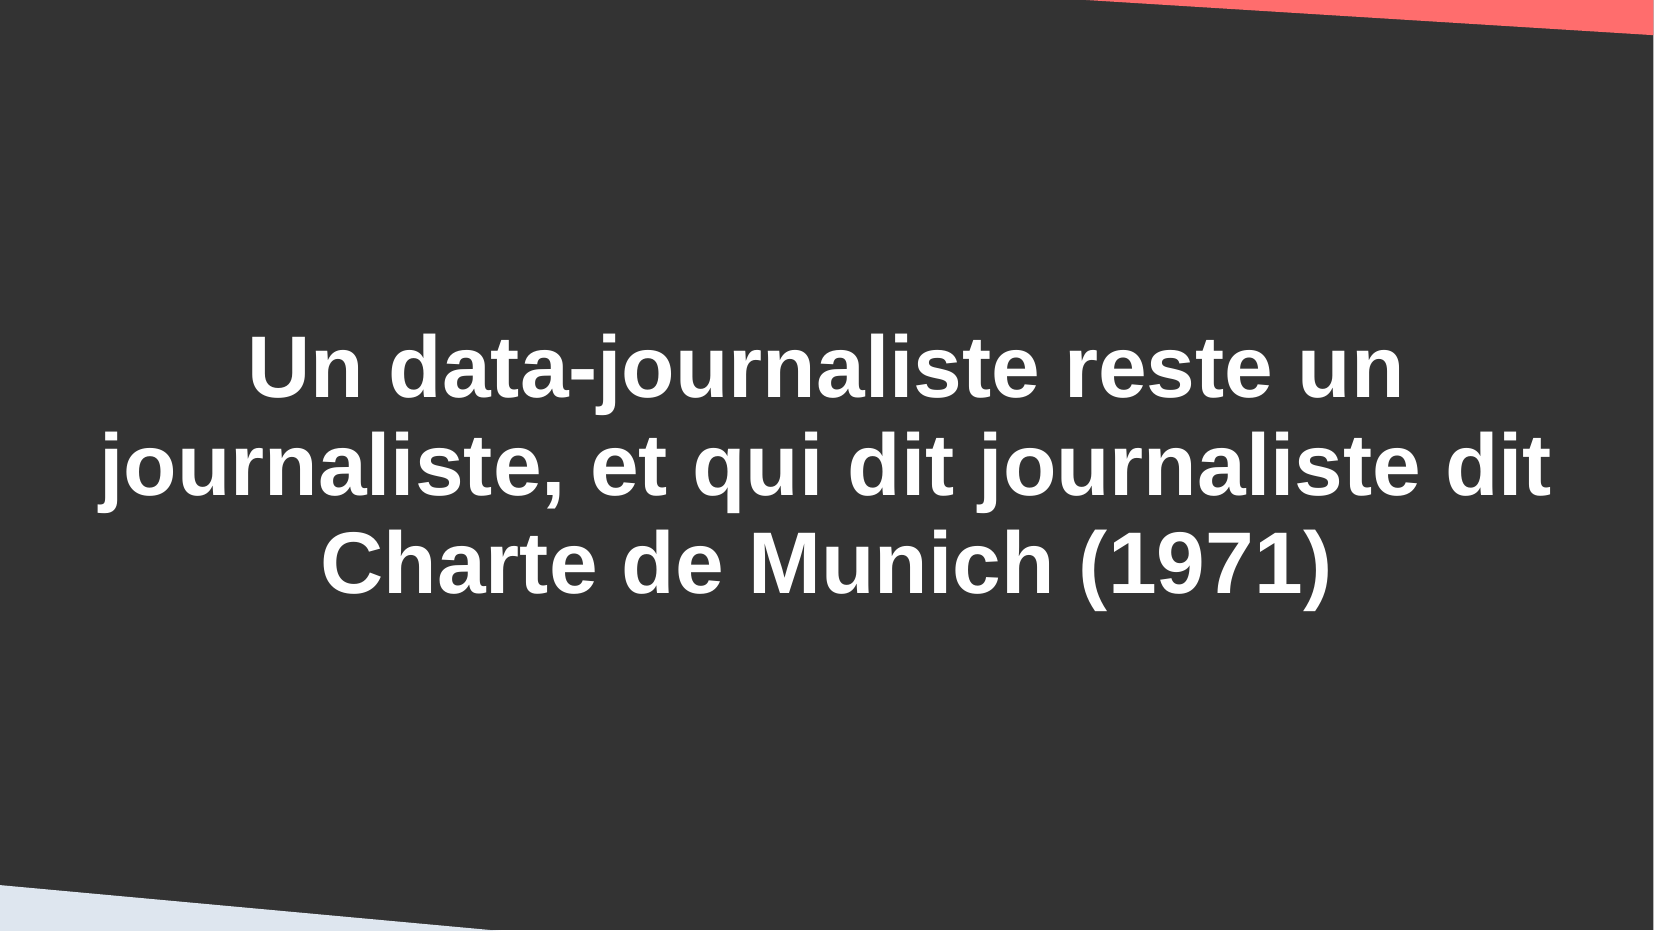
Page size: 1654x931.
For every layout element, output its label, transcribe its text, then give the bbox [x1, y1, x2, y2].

title Un data-journaliste reste un journaliste, et qui dit journaliste dit Charte de Munich (1971) [31, 318, 1622, 612]
text_box [0, 885, 502, 931]
text_box [1086, 0, 1654, 36]
